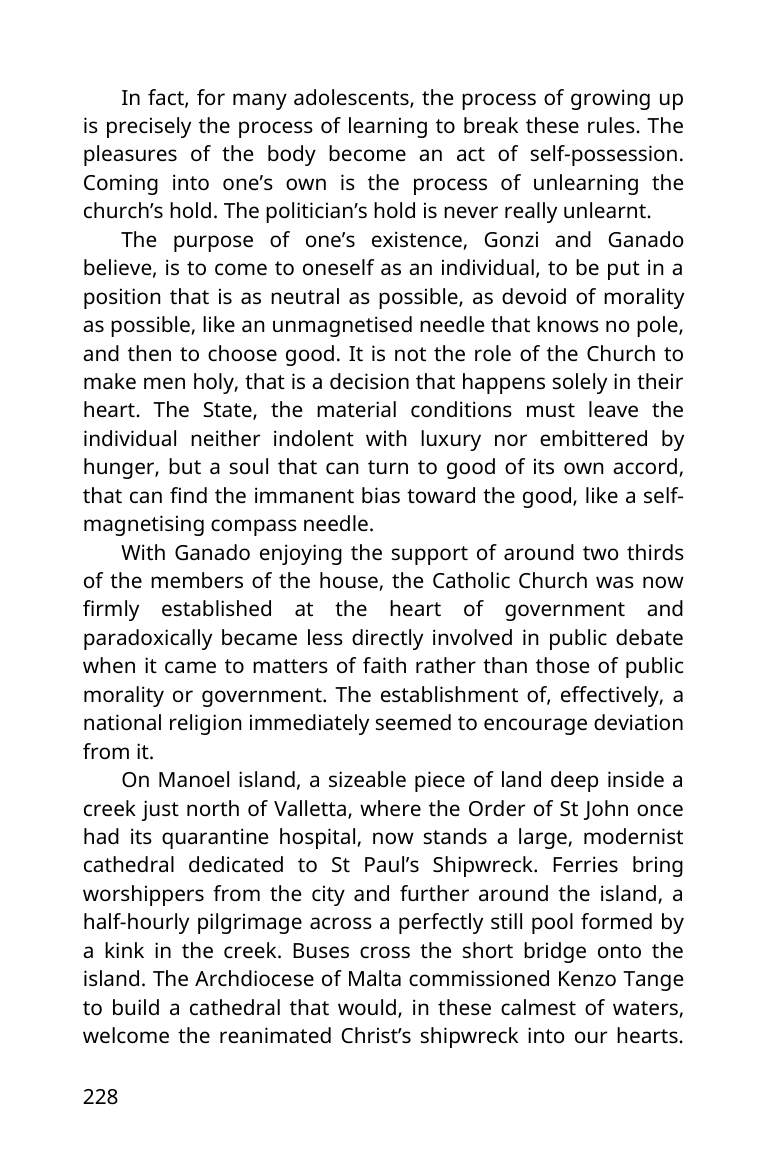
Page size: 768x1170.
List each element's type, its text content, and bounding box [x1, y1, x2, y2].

text With Ganado enjoying the support of around two thirds of the members of the house, the Catholic Church was now firmly established at the heart of government and paradoxically became less directly involved in public debate when it came to matters of faith rather than those of public morality or government. The establishment of, effectively, a national religion immediately seemed to encourage deviation from it. [83, 538, 685, 765]
text In fact, for many adolescents, the process of growing up is precisely the process of learning to break these rules. The pleasures of the body become an act of self-possession. Coming into one’s own is the process of unlearning the church’s hold. The politician’s hold is never really unlearnt. [83, 83, 685, 225]
text On Manoel island, a sizeable piece of land deep inside a creek just north of Valletta, where the Order of St John once had its quarantine hospital, now stands a large, modernist cathedral dedicated to St Paul’s Shipwreck. Ferries bring worshippers from the city and further around the island, a half-hourly pilgrimage across a perfectly still pool formed by a kink in the creek. Buses cross the short bridge onto the island. The Archdiocese of Malta commissioned Kenzo Tange to build a cathedral that would, in these calmest of waters, welcome the reanimated Christ’s shipwreck into our hearts. [83, 765, 685, 1049]
text The purpose of one’s existence, Gonzi and Ganado believe, is to come to oneself as an individual, to be put in a position that is as neutral as possible, as devoid of morality as possible, like an unmagnetised needle that knows no pole, and then to choose good. It is not the role of the Church to make men holy, that is a decision that happens solely in their heart. The State, the material conditions must leave the individual neither indolent with luxury nor embittered by hunger, but a soul that can turn to good of its own accord, that can find the immanent bias toward the good, like a self-magnetising compass needle. [83, 225, 685, 538]
